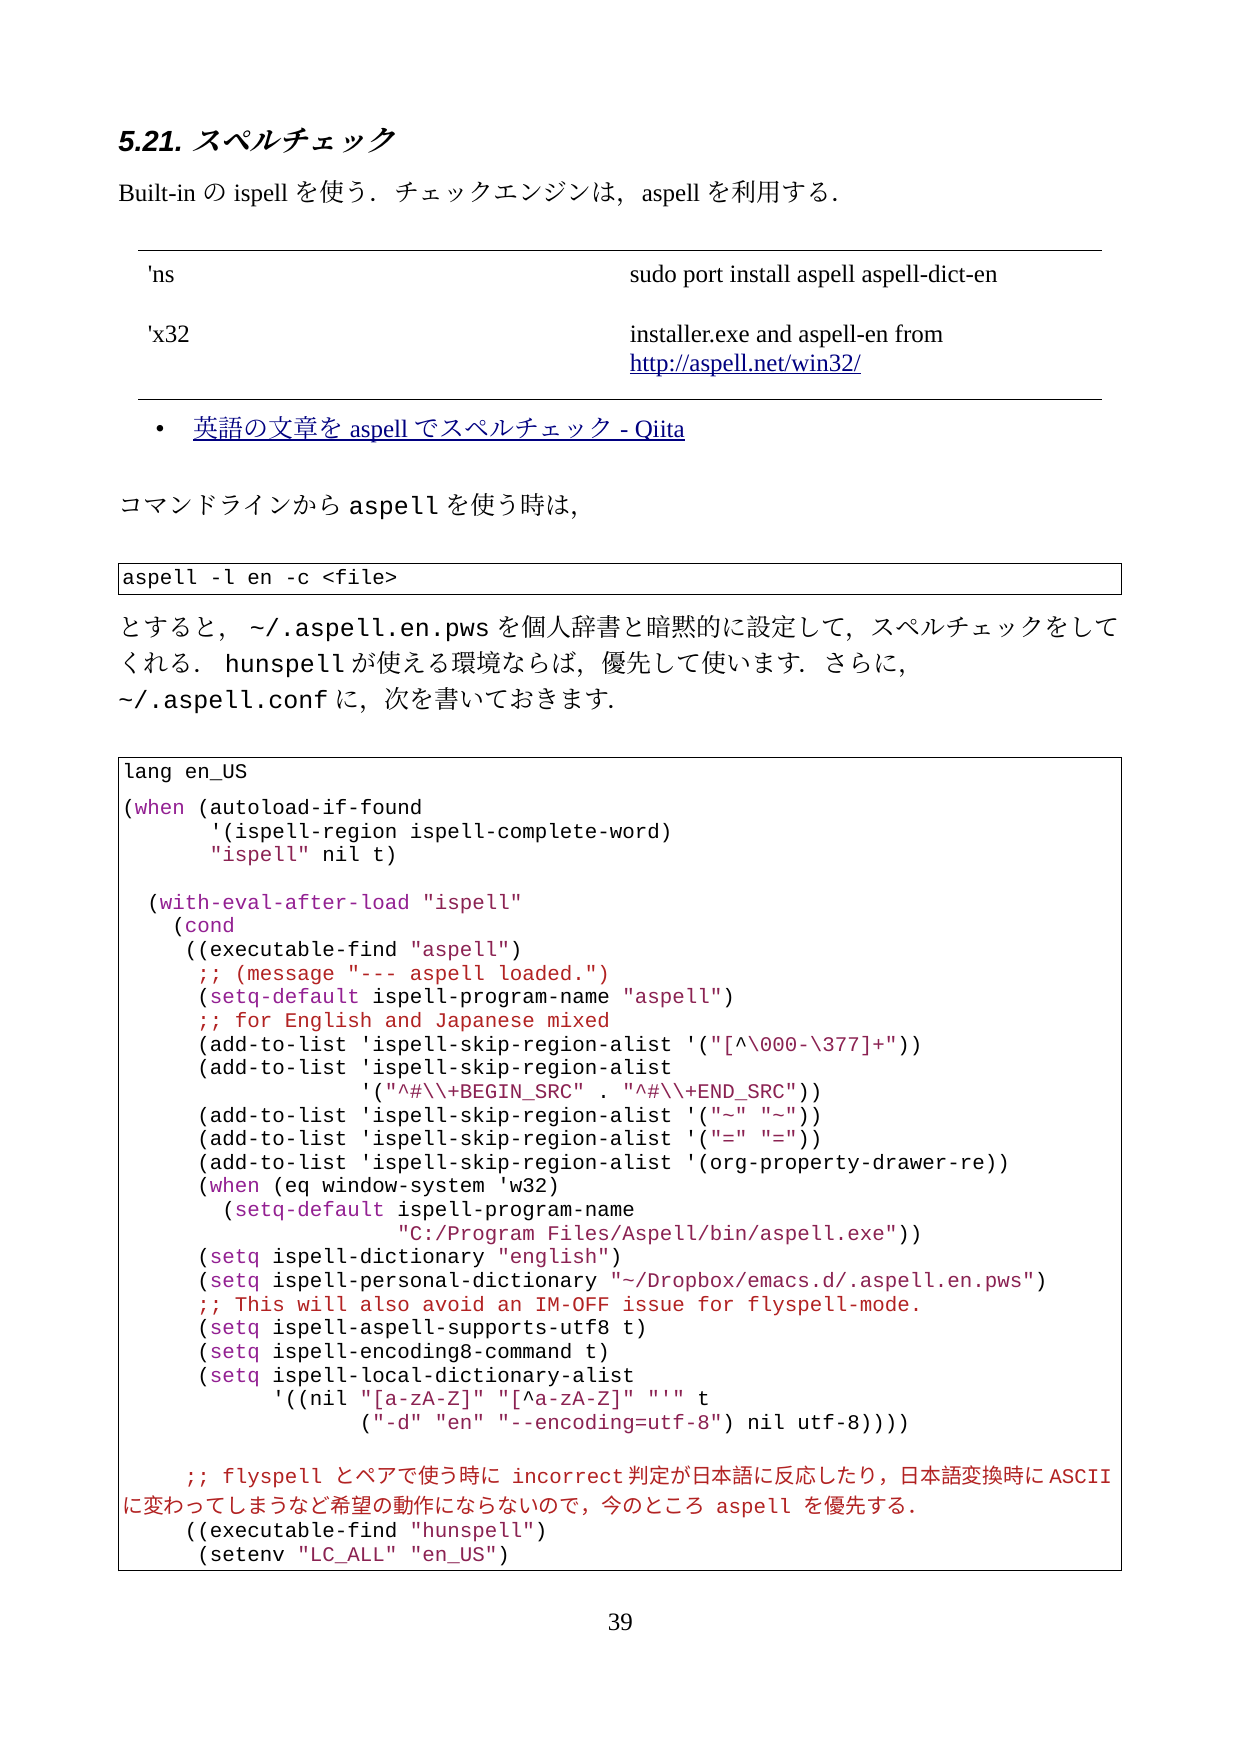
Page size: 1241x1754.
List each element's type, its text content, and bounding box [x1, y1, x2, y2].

text lang en_US [119, 758, 1121, 785]
text (setq ispell-dictionary "english") [119, 1242, 1121, 1266]
text ((executable-find "hunspell") [119, 1516, 1121, 1540]
table_cell 'x32 [138, 310, 620, 398]
text (cond [119, 911, 1121, 935]
text コマンドラインから aspell を使う時は， [118, 486, 1122, 551]
text Built-in の ispell を使う．チェックエンジンは，aspell を利用する． [118, 172, 1122, 237]
table_header 'ns [138, 251, 620, 310]
text aspell -l en -c <file> [119, 564, 1121, 594]
text "C:/Program Files/Aspell/bin/aspell.exe")) [119, 1219, 1121, 1242]
text ;; (message "--- aspell loaded.") [119, 959, 1121, 982]
text (when (autoload-if-found [119, 793, 1121, 817]
text '((nil "[a-zA-Z]" "[^a-zA-Z]" "'" t [119, 1384, 1121, 1408]
text ((executable-find "aspell") [119, 935, 1121, 959]
table_header sudo port install aspell aspell-dict-en [620, 251, 1102, 310]
text "ispell" nil t) [119, 841, 1121, 864]
text (setq ispell-encoding8-command t) [119, 1337, 1121, 1361]
text '("^#\\+BEGIN_SRC" . "^#\\+END_SRC")) [119, 1077, 1121, 1101]
text (with-eval-after-load "ispell" [119, 888, 1121, 911]
list 英語の文章を aspell でスペルチェック - Qiita [156, 410, 1122, 473]
table_cell installer.exe and aspell-en from http://aspell.net/win32/ [620, 310, 1102, 398]
text ;; for English and Japanese mixed [119, 1006, 1121, 1030]
text (setq-default ispell-program-name "aspell") [119, 982, 1121, 1006]
text (add-to-list 'ispell-skip-region-alist '("~" "~")) [119, 1101, 1121, 1124]
text (add-to-list 'ispell-skip-region-alist [119, 1053, 1121, 1077]
subtitle スペルチェック [118, 118, 1122, 160]
text ;; flyspell とペアで使う時に incorrect判定が日本語に反応したり，日本語変換時にASCIIに変わってしまうなど希望の動作にならないので，今のところ aspell を優先する． [119, 1455, 1121, 1516]
text (setq ispell-local-dictionary-alist [119, 1361, 1121, 1384]
text '(ispell-region ispell-complete-word) [119, 817, 1121, 841]
text (setq ispell-personal-dictionary "~/Dropbox/emacs.d/.aspell.en.pws") [119, 1266, 1121, 1290]
text (add-to-list 'ispell-skip-region-alist '("[^\000-\377]+")) [119, 1030, 1121, 1053]
text ;; This will also avoid an IM-OFF issue for flyspell-mode. [119, 1290, 1121, 1313]
text (setenv "LC_ALL" "en_US") [119, 1540, 1121, 1570]
text ("-d" "en" "--encoding=utf-8") nil utf-8)))) [119, 1408, 1121, 1432]
text (when (eq window-system 'w32) [119, 1172, 1121, 1195]
text (setq ispell-aspell-supports-utf8 t) [119, 1313, 1121, 1337]
text (add-to-list 'ispell-skip-region-alist '("=" "=")) [119, 1124, 1121, 1148]
text とすると， ~/.aspell.en.pws を個人辞書と暗黙的に設定して，スペルチェックをしてくれる． hunspell が使える環境ならば，優先して使います．さらに， ~/.aspell.conf に，次を書いておきます． [118, 607, 1122, 745]
text (add-to-list 'ispell-skip-region-alist '(org-property-drawer-re)) [119, 1148, 1121, 1172]
text (setq-default ispell-program-name [119, 1195, 1121, 1219]
